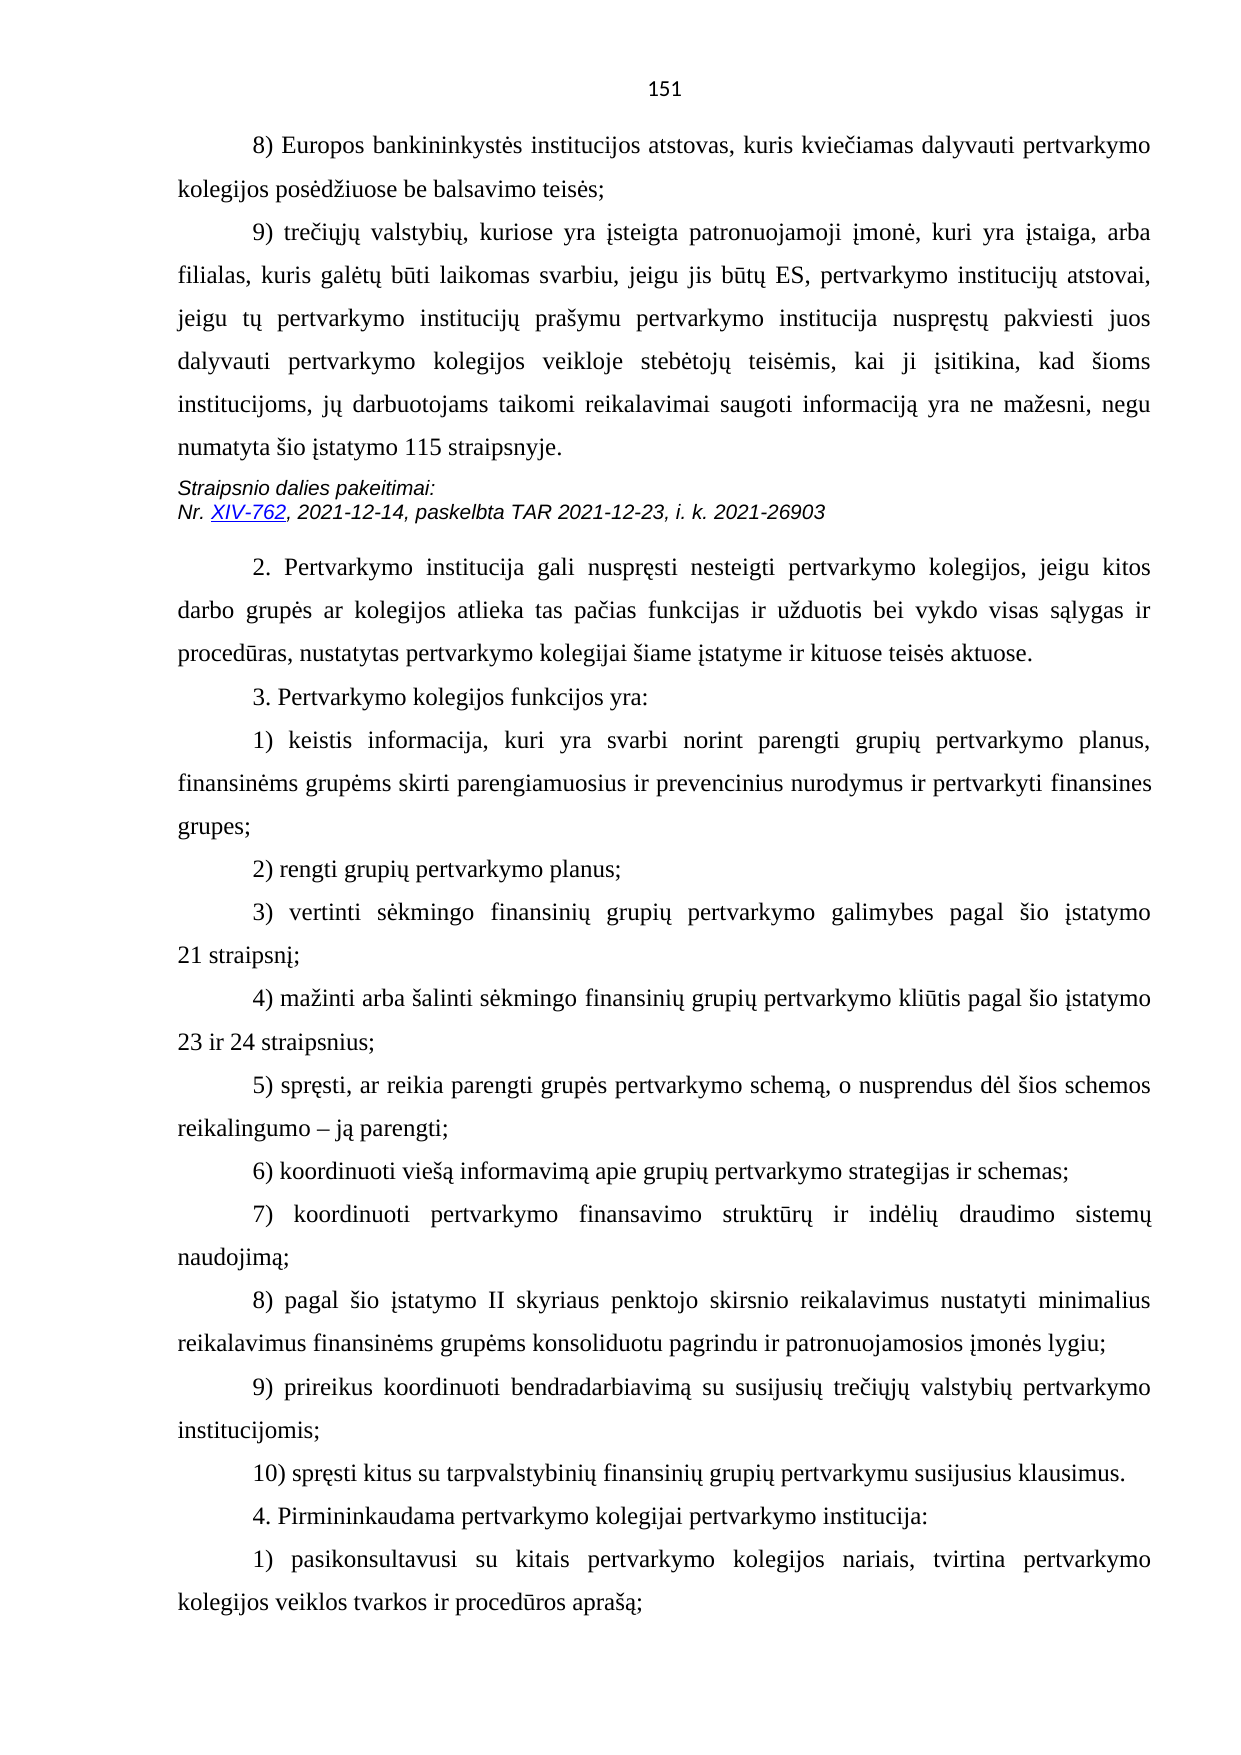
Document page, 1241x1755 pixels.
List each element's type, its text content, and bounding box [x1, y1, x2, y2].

text 3) vertinti sėkmingo finansinių grupių pertvarkymo galimybes pagal šio įstatymo 21 straipsnį; [177, 897, 1152, 969]
text 9) prireikus koordinuoti bendradarbiavimą su susijusių trečiųjų valstybių pertvarkymo institucijomis; [177, 1372, 1152, 1443]
text Straipsnio dalies pakeitimai: [177, 476, 1152, 499]
text 3. Pertvarkymo kolegijos funkcijos yra: [177, 682, 1152, 710]
text 1) keistis informacija, kuri yra svarbi norint parengti grupių pertvarkymo planus, finansinėms grupėms skirti parengiamuosius ir prevencinius nurodymus ir pertvarkyti finansines grupes; [177, 725, 1152, 840]
text 9) trečiųjų valstybių, kuriose yra įsteigta patronuojamoji įmonė, kuri yra įstaiga, arba filialas, kuris galėtų būti laikomas svarbiu, jeigu jis būtų ES, pertvarkymo institucijų atstovai, jeigu tų pertvarkymo institucijų prašymu pertvarkymo institucija nuspręstų pakviesti juos dalyvauti pertvarkymo kolegijos veikloje stebėtojų teisėmis, kai ji įsitikina, kad šioms institucijoms, jų darbuotojams taikomi reikalavimai saugoti informaciją yra ne mažesni, negu numatyta šio įstatymo 115 straipsnyje. [177, 217, 1152, 461]
text Nr. XIV-762, 2021-12-14, paskelbta TAR 2021-12-23, i. k. 2021-26903 [177, 499, 1152, 523]
text 6) koordinuoti viešą informavimą apie grupių pertvarkymo strategijas ir schemas; [177, 1156, 1152, 1185]
text 7) koordinuoti pertvarkymo finansavimo struktūrų ir indėlių draudimo sistemų naudojimą; [177, 1199, 1152, 1271]
text 5) spręsti, ar reikia parengti grupės pertvarkymo schemą, o nusprendus dėl šios schemos reikalingumo – ją parengti; [177, 1070, 1152, 1142]
text 8) Europos bankininkystės institucijos atstovas, kuris kviečiamas dalyvauti pertvarkymo kolegijos posėdžiuose be balsavimo teisės; [177, 131, 1152, 202]
text 1) pasikonsultavusi su kitais pertvarkymo kolegijos nariais, tvirtina pertvarkymo kolegijos veiklos tvarkos ir procedūros aprašą; [177, 1544, 1152, 1616]
text 10) spręsti kitus su tarpvalstybinių finansinių grupių pertvarkymu susijusius klausimus. [177, 1458, 1152, 1487]
text 8) pagal šio įstatymo II skyriaus penktojo skirsnio reikalavimus nustatyti minimalius reikalavimus finansinėms grupėms konsoliduotu pagrindu ir patronuojamosios įmonės lygiu; [177, 1285, 1152, 1357]
text 2) rengti grupių pertvarkymo planus; [177, 854, 1152, 883]
text 4. Pirmininkaudama pertvarkymo kolegijai pertvarkymo institucija: [177, 1501, 1152, 1530]
text 2. Pertvarkymo institucija gali nuspręsti nesteigti pertvarkymo kolegijos, jeigu kitos darbo grupės ar kolegijos atlieka tas pačias funkcijas ir užduotis bei vykdo visas sąlygas ir procedūras, nustatytas pertvarkymo kolegijai šiame įstatyme ir kituose teisės aktuose. [177, 552, 1152, 667]
text 4) mažinti arba šalinti sėkmingo finansinių grupių pertvarkymo kliūtis pagal šio įstatymo 23 ir 24 straipsnius; [177, 983, 1152, 1055]
